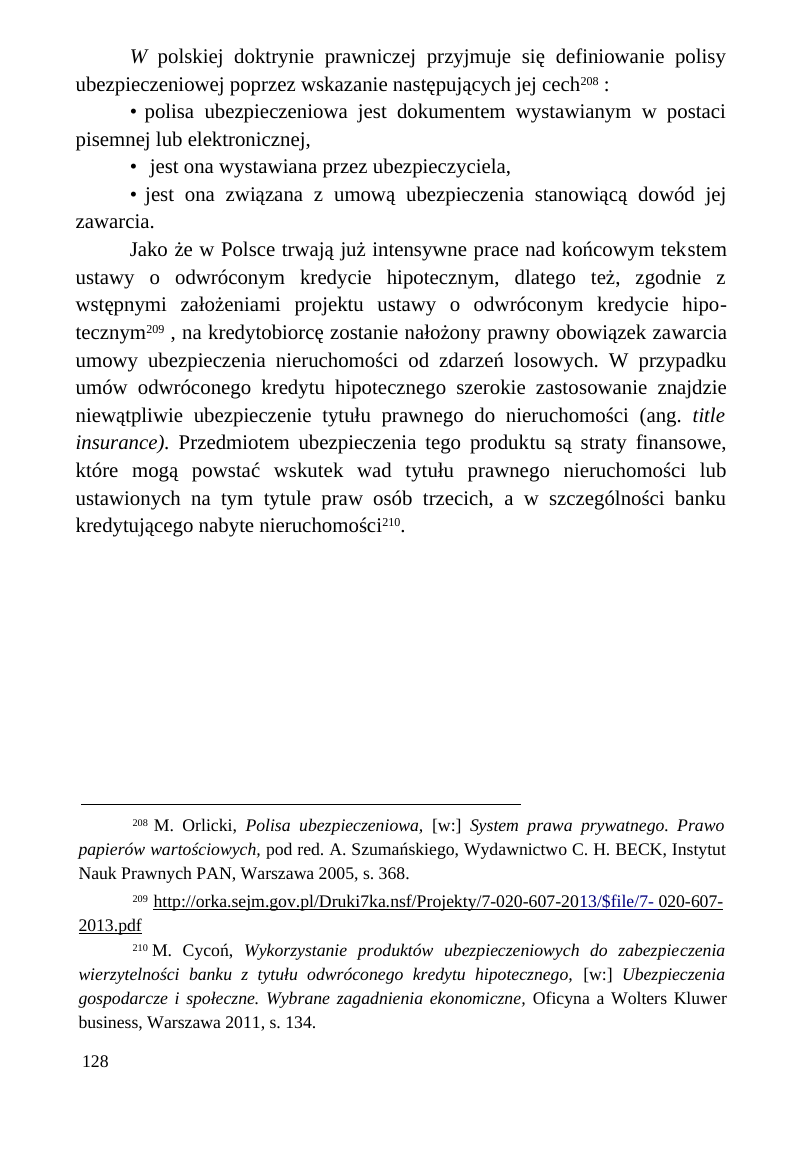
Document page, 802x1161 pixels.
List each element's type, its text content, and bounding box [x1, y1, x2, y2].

list jest ona związana z umową ubezpieczenia stanowiącą dowód jej zawarcia. [75, 182, 727, 233]
list jest ona wystawiana przez ubezpieczyciela, [75, 154, 727, 178]
text 208 M. Orlicki, Polisa ubezpieczeniowa, [w:] System prawa prywatnego. Prawo papierów wartościowych, pod red. A. Szumańskiego, Wydawnictwo C. H. BECK, Instytut Nauk Prawnych PAN, Warszawa 2005, s. 368. [78, 815, 727, 883]
text W polskiej doktrynie prawniczej przyjmuje się definiowanie polisy ubezpieczeniowej poprzez wskazanie następujących jej cech208 : [75, 44, 727, 96]
text Jako że w Polsce trwają już intensywne prace nad końcowym tek­stem ustawy o odwróconym kredycie hipotecznym, dlatego też, zgodnie z wstępnymi założeniami projektu ustawy o odwróconym kredycie hipo­tecznym209 , na kredytobiorcę zostanie nałożony prawny obowiązek za­warcia umowy ubezpieczenia nieruchomości od zdarzeń losowych. W przypadku umów odwróconego kredytu hipotecznego szerokie zasto­sowanie znajdzie niewątpliwie ubezpieczenie tytułu prawnego do nieru­chomości (ang. title insurance). Przedmiotem ubezpieczenia tego produk­tu są straty finansowe, które mogą powstać wskutek wad tytułu prawnego nieruchomości lub ustawionych na tym tytule praw osób trzecich, a w szczególności banku kredytującego nabyte nieruchomości210. [75, 237, 727, 537]
text 209 http://orka.sejm.gov.pl/Druki7ka.nsf/Projekty/7-020-607-2013/$file/7- 020-607-2013.pdf [78, 891, 727, 935]
text 128 [82, 1051, 115, 1071]
text 210 M. Cycoń, Wykorzystanie produktów ubezpieczeniowych do zabezpie­czenia wierzytelności banku z tytułu odwróconego kredytu hipotecznego, [w:] Ubezpieczenia gospodarcze i społeczne. Wybrane zagadnienia ekonomiczne, Ofi­cyna a Wolters Kluwer business, Warszawa 2011, s. 134. [78, 940, 727, 1032]
list polisa ubezpieczeniowa jest dokumentem wystawianym w postaci pisemnej lub elektronicznej, [75, 99, 727, 151]
